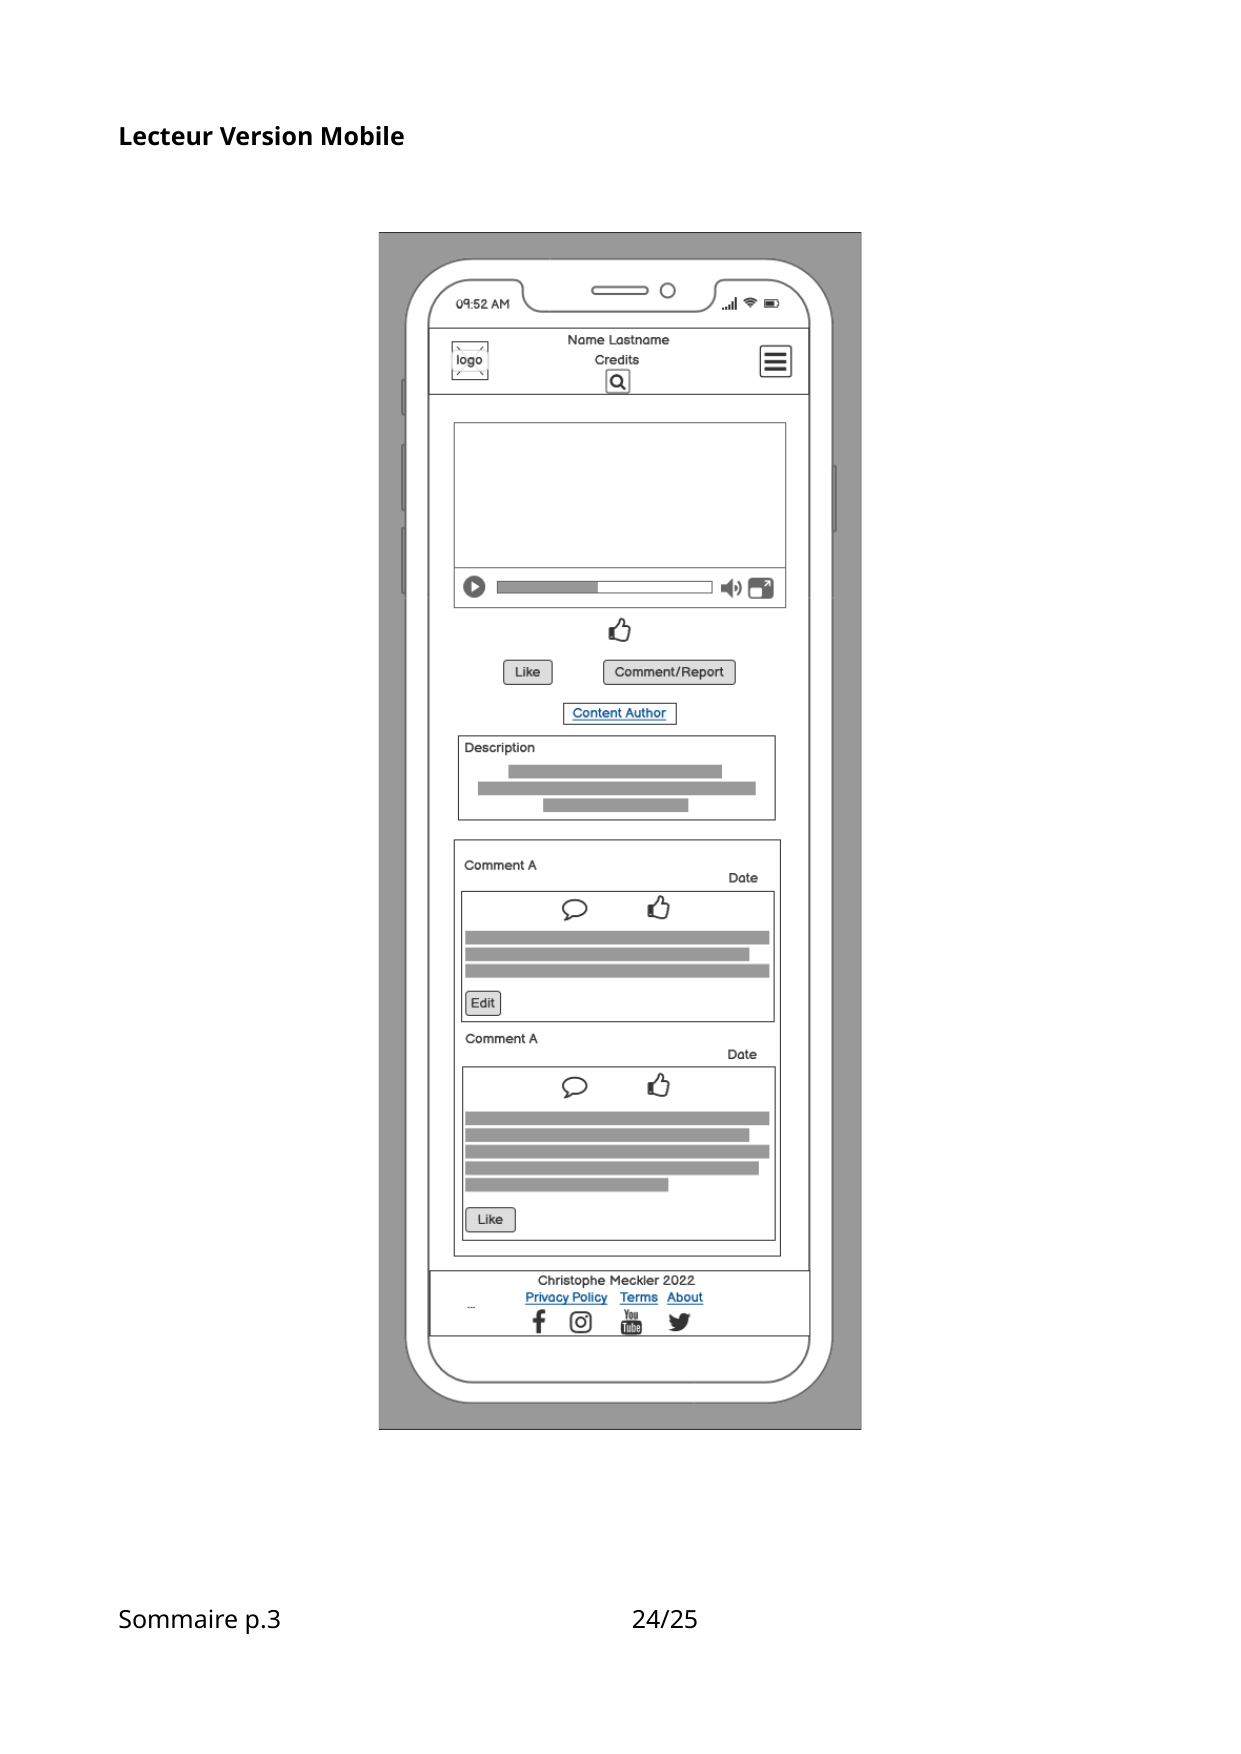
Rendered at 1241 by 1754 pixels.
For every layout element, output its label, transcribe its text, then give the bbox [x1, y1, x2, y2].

subtitle Lecteur Version Mobile [118, 118, 1122, 152]
picture [378, 232, 862, 1430]
